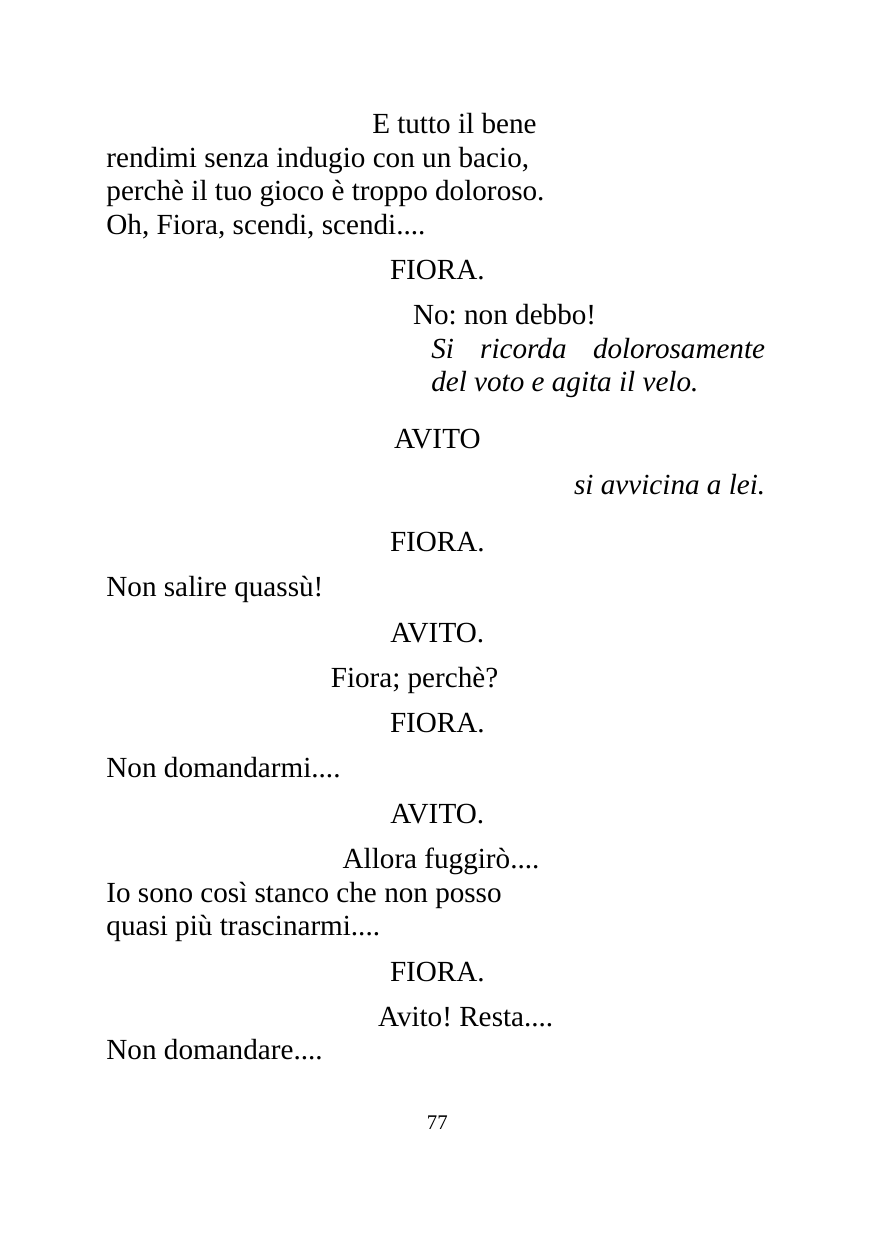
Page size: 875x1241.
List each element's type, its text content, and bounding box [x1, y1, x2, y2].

text No: non debbo! [106, 297, 768, 331]
text AVITO [106, 422, 768, 455]
text Non domandarmi.... [106, 751, 768, 784]
text AVITO. [106, 615, 768, 648]
text si avvicina a lei. [431, 467, 768, 501]
text AVITO. [106, 796, 768, 829]
text Si ricorda dolorosamente del voto e agita il velo. [431, 331, 768, 398]
text Non salire quassù! [106, 569, 768, 603]
text FIORA. [106, 954, 768, 987]
text FIORA. [106, 705, 768, 739]
text E tutto il bene rendimi senza indugio con un bacio, perchè il tuo gioco è troppo doloroso. Oh, Fiora, scendi, scendi.... [106, 106, 768, 240]
text Avito! Resta.... Non domandare.... [106, 999, 768, 1066]
text FIORA. [106, 524, 768, 558]
text Fiora; perchè? [106, 660, 768, 693]
text FIORA. [106, 252, 768, 286]
text Allora fuggirò.... Io sono così stanco che non posso quasi più trascinarmi.... [106, 841, 768, 942]
